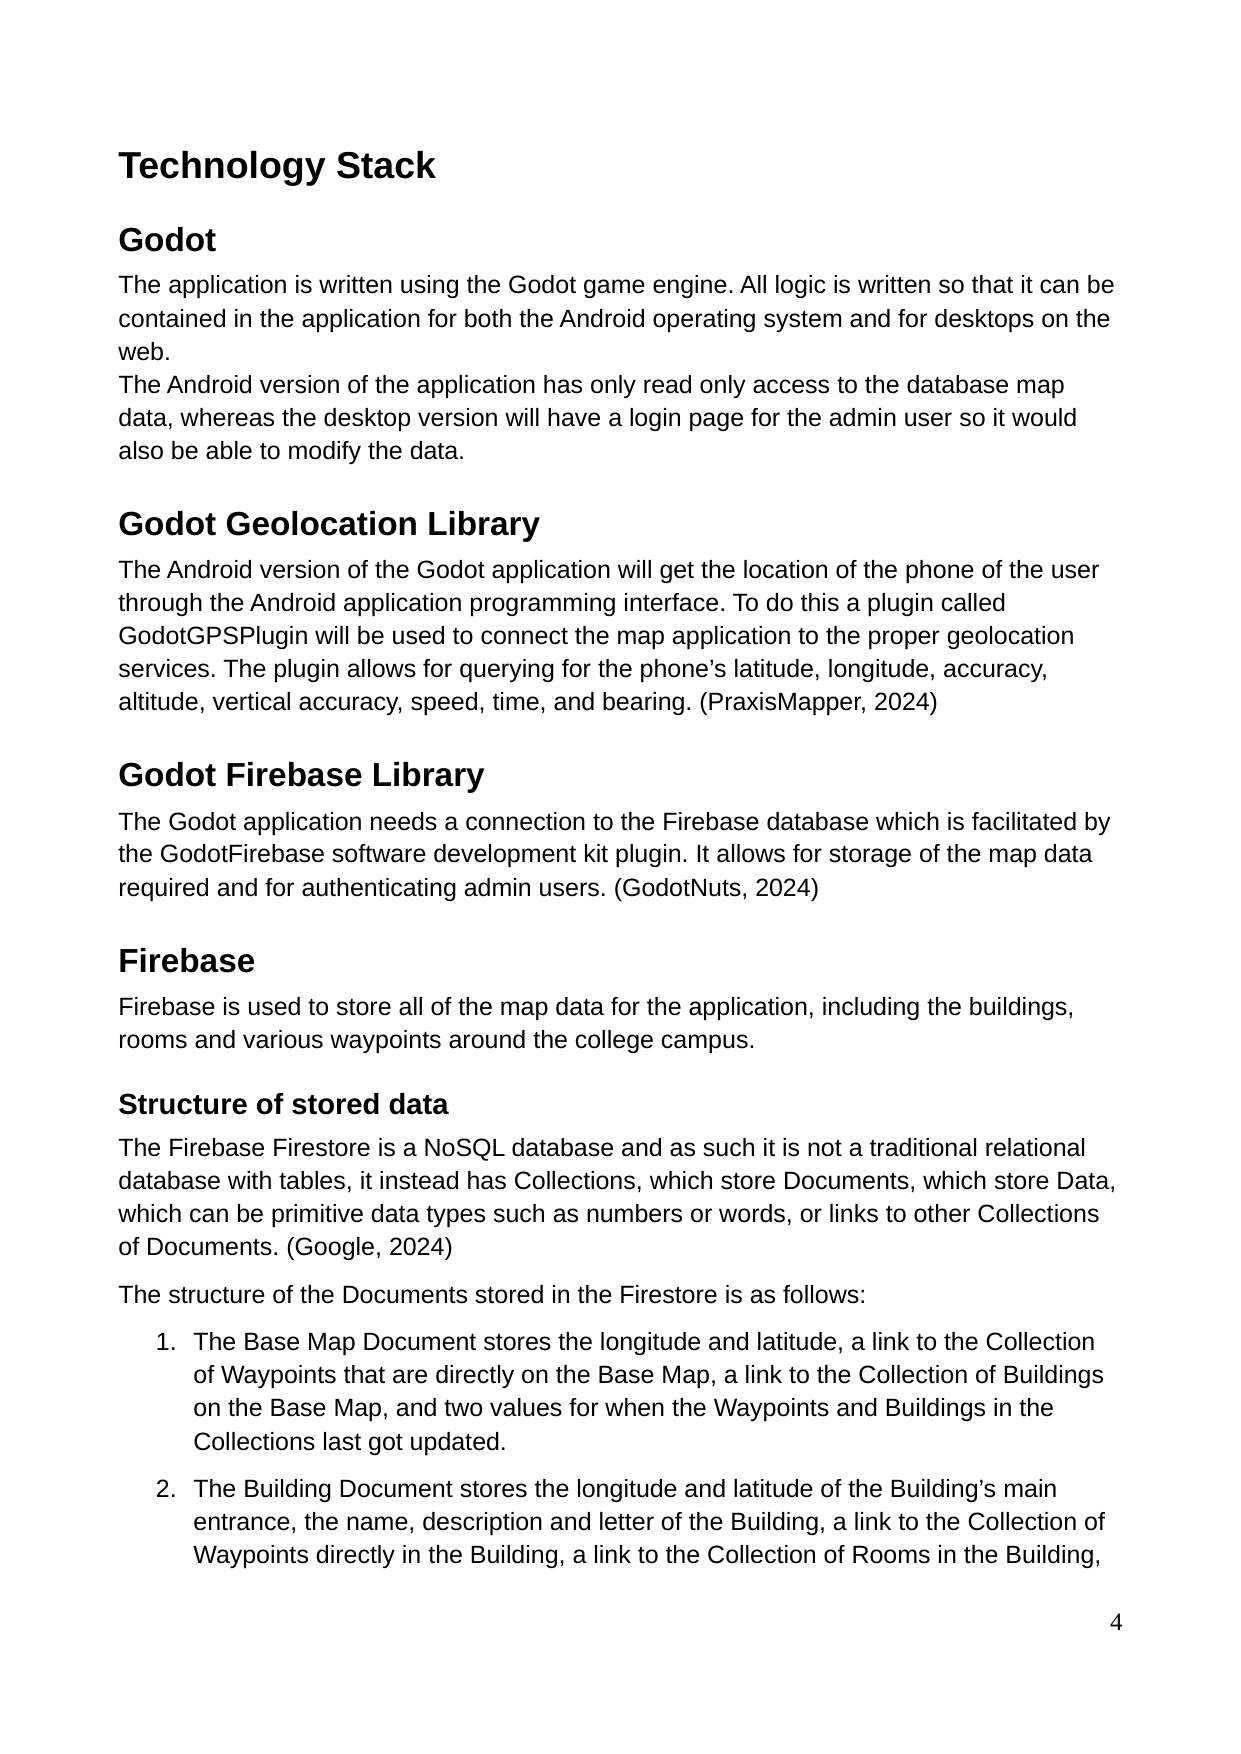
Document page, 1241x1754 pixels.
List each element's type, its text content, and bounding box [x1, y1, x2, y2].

list The Base Map Document stores the longitude and latitude, a link to the Collection of Waypoints that are directly on the Base Map, a link to the Collection of Buildings on the Base Map, and two values for when the Waypoints and Buildings in the Collections last got updated. [156, 1327, 1122, 1455]
list The Building Document stores the longitude and latitude of the Building’s main entrance, the name, description and letter of the Building, a link to the Collection of Waypoints directly in the Building, a link to the Collection of Rooms in the Building, [156, 1474, 1122, 1569]
subtitle Godot Geolocation Library [118, 504, 1122, 542]
subtitle Technology Stack [118, 143, 1122, 186]
subtitle Firebase [118, 941, 1122, 979]
text The application is written using the Godot game engine. All logic is written so that it can be contained in the application for both the Android operating system and for desktops on the web. The Android version of the application has only read only access to the database map data, whereas the desktop version will have a login page for the admin user so it would also be able to modify the data. [118, 271, 1122, 464]
text The Godot application needs a connection to the Firebase database which is facilitated by the GodotFirebase software development kit plugin. It allows for storage of the map data required and for authenticating admin users. (GodotNuts, 2024) [118, 806, 1122, 901]
subtitle Structure of stored data [118, 1087, 1122, 1121]
text The Android version of the Godot application will get the location of the phone of the user through the Android application programming interface. To do this a plugin called GodotGPSPlugin will be used to connect the map application to the proper geolocation services. The plugin allows for querying for the phone’s latitude, longitude, accuracy, altitude, vertical accuracy, speed, time, and bearing. (PraxisMapper, 2024) [118, 555, 1122, 716]
text The Firebase Firestore is a NoSQL database and as such it is not a traditional relational database with tables, it instead has Collections, which store Documents, which store Data, which can be primitive data types such as numbers or words, or links to other Collections of Documents. (Google, 2024) [118, 1133, 1122, 1261]
text The structure of the Documents stored in the Firestore is as follows: [118, 1280, 1122, 1308]
text Firebase is used to store all of the map data for the application, including the buildings, rooms and various waypoints around the college campus. [118, 992, 1122, 1054]
subtitle Godot [118, 219, 1122, 258]
subtitle Godot Firebase Library [118, 756, 1122, 794]
